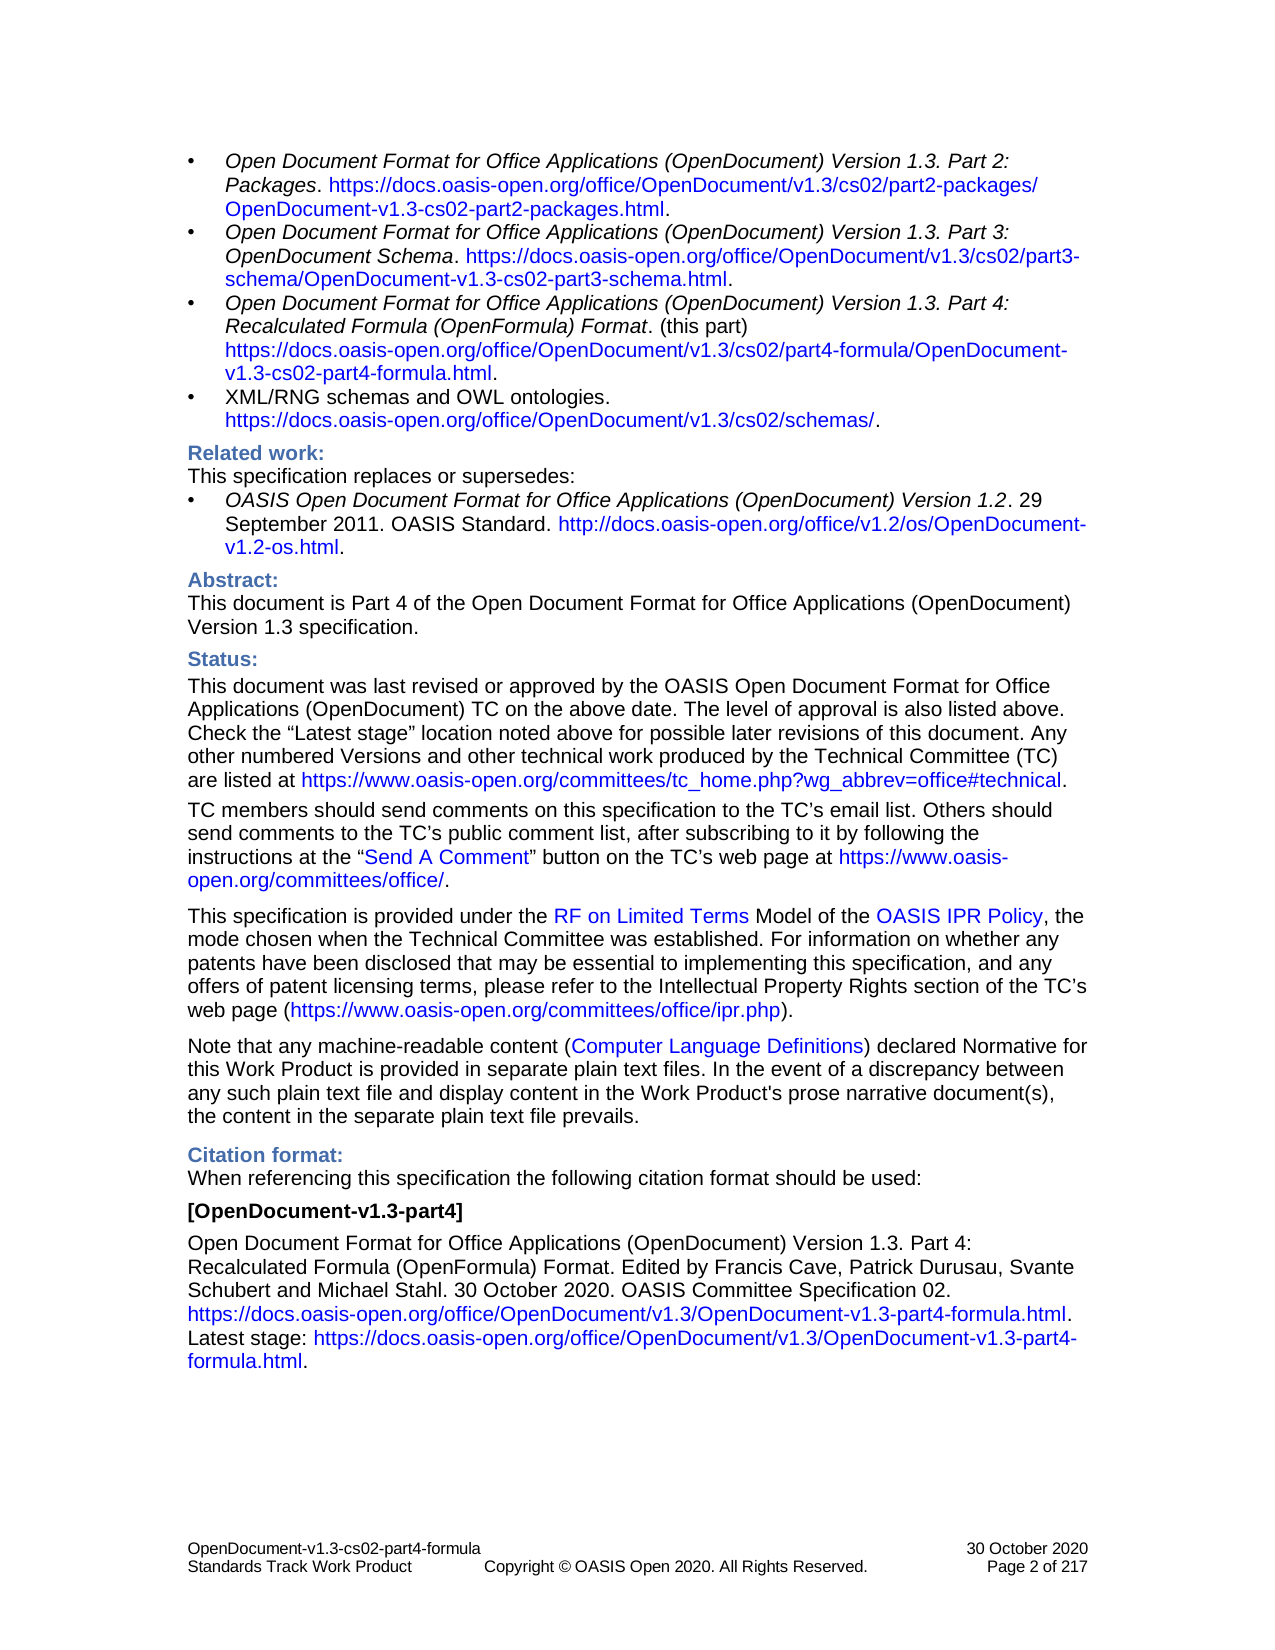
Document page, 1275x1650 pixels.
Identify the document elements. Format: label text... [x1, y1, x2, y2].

title Related work: [187, 441, 1088, 465]
list Open Document Format for Office Applications (OpenDocument) Version 1.3. Part 3: OpenDocument Schema. https://docs.oasis-open.org/office/OpenDocument/v1.3/cs02/part3-schema/OpenDocument-v1.3-cs02-part3-schema.html. [187, 221, 1088, 291]
text TC members should send comments on this specification to the TC’s email list. Others should send comments to the TC’s public comment list, after subscribing to it by following the instructions at the “Send A Comment” button on the TC’s web page at https://www.oasis-open.org/committees/office/. [187, 798, 1088, 892]
text This document was last revised or approved by the OASIS Open Document Format for Office Applications (OpenDocument) TC on the above date. The level of approval is also listed above. Check the “Latest stage” location noted above for possible later revisions of this document. Any other numbered Versions and other technical work produced by the Technical Committee (TC) are listed at https://www.oasis-open.org/committees/tc_home.php?wg_abbrev=office#technical. [187, 674, 1088, 792]
text This specification is provided under the RF on Limited Terms Model of the OASIS IPR Policy, the mode chosen when the Technical Committee was established. For information on whether any patents have been disclosed that may be essential to implementing this specification, and any offers of patent licensing terms, please refer to the Intellectual Property Rights section of the TC’s web page (https://www.oasis-open.org/committees/office/ipr.php). [187, 904, 1088, 1022]
title Citation format: [187, 1143, 1088, 1167]
title [OpenDocument-v1.3-part4] [187, 1199, 1088, 1223]
list OASIS Open Document Format for Office Applications (OpenDocument) Version 1.2. 29 September 2011. OASIS Standard. http://docs.oasis-open.org/office/v1.2/os/OpenDocument-v1.2-os.html. [187, 488, 1088, 559]
text Note that any machine-readable content (Computer Language Definitions) declared Normative for this Work Product is provided in separate plain text files. In the event of a discrepancy between any such plain text file and display content in the Work Product's prose narrative document(s), the content in the separate plain text file prevails. [187, 1034, 1088, 1128]
title Status: [187, 648, 1088, 671]
text Open Document Format for Office Applications (OpenDocument) Version 1.3. Part 4: Recalculated Formula (OpenFormula) Format. Edited by Francis Cave, Patrick Durusau, Svante Schubert and Michael Stahl. 30 October 2020. OASIS Committee Specification 02. https://docs.oasis-open.org/office/OpenDocument/v1.3/OpenDocument-v1.3-part4-formula.html. Latest stage: https://docs.oasis-open.org/office/OpenDocument/v1.3/OpenDocument-v1.3-part4-formula.html. [187, 1232, 1088, 1373]
list Open Document Format for Office Applications (OpenDocument) Version 1.3. Part 4: Recalculated Formula (OpenFormula) Format. (this part) https://docs.oasis-open.org/office/OpenDocument/v1.3/cs02/part4-formula/OpenDocument-v1.3-cs02-part4-formula.html. [187, 291, 1088, 385]
title When referencing this specification the following citation format should be used: [187, 1167, 1088, 1190]
list Open Document Format for Office Applications (OpenDocument) Version 1.3. Part 2: Packages. https://docs.oasis-open.org/office/OpenDocument/v1.3/cs02/part2-packages/OpenDocument-v1.3-cs02-part2-packages.html. [187, 150, 1088, 221]
title This specification replaces or supersedes: [187, 465, 1088, 488]
list XML/RNG schemas and OWL ontologies. https://docs.oasis-open.org/office/OpenDocument/v1.3/cs02/schemas/. [187, 385, 1088, 432]
title Abstract: [187, 568, 1088, 592]
text This document is Part 4 of the Open Document Format for Office Applications (OpenDocument) Version 1.3 specification. [187, 592, 1088, 639]
